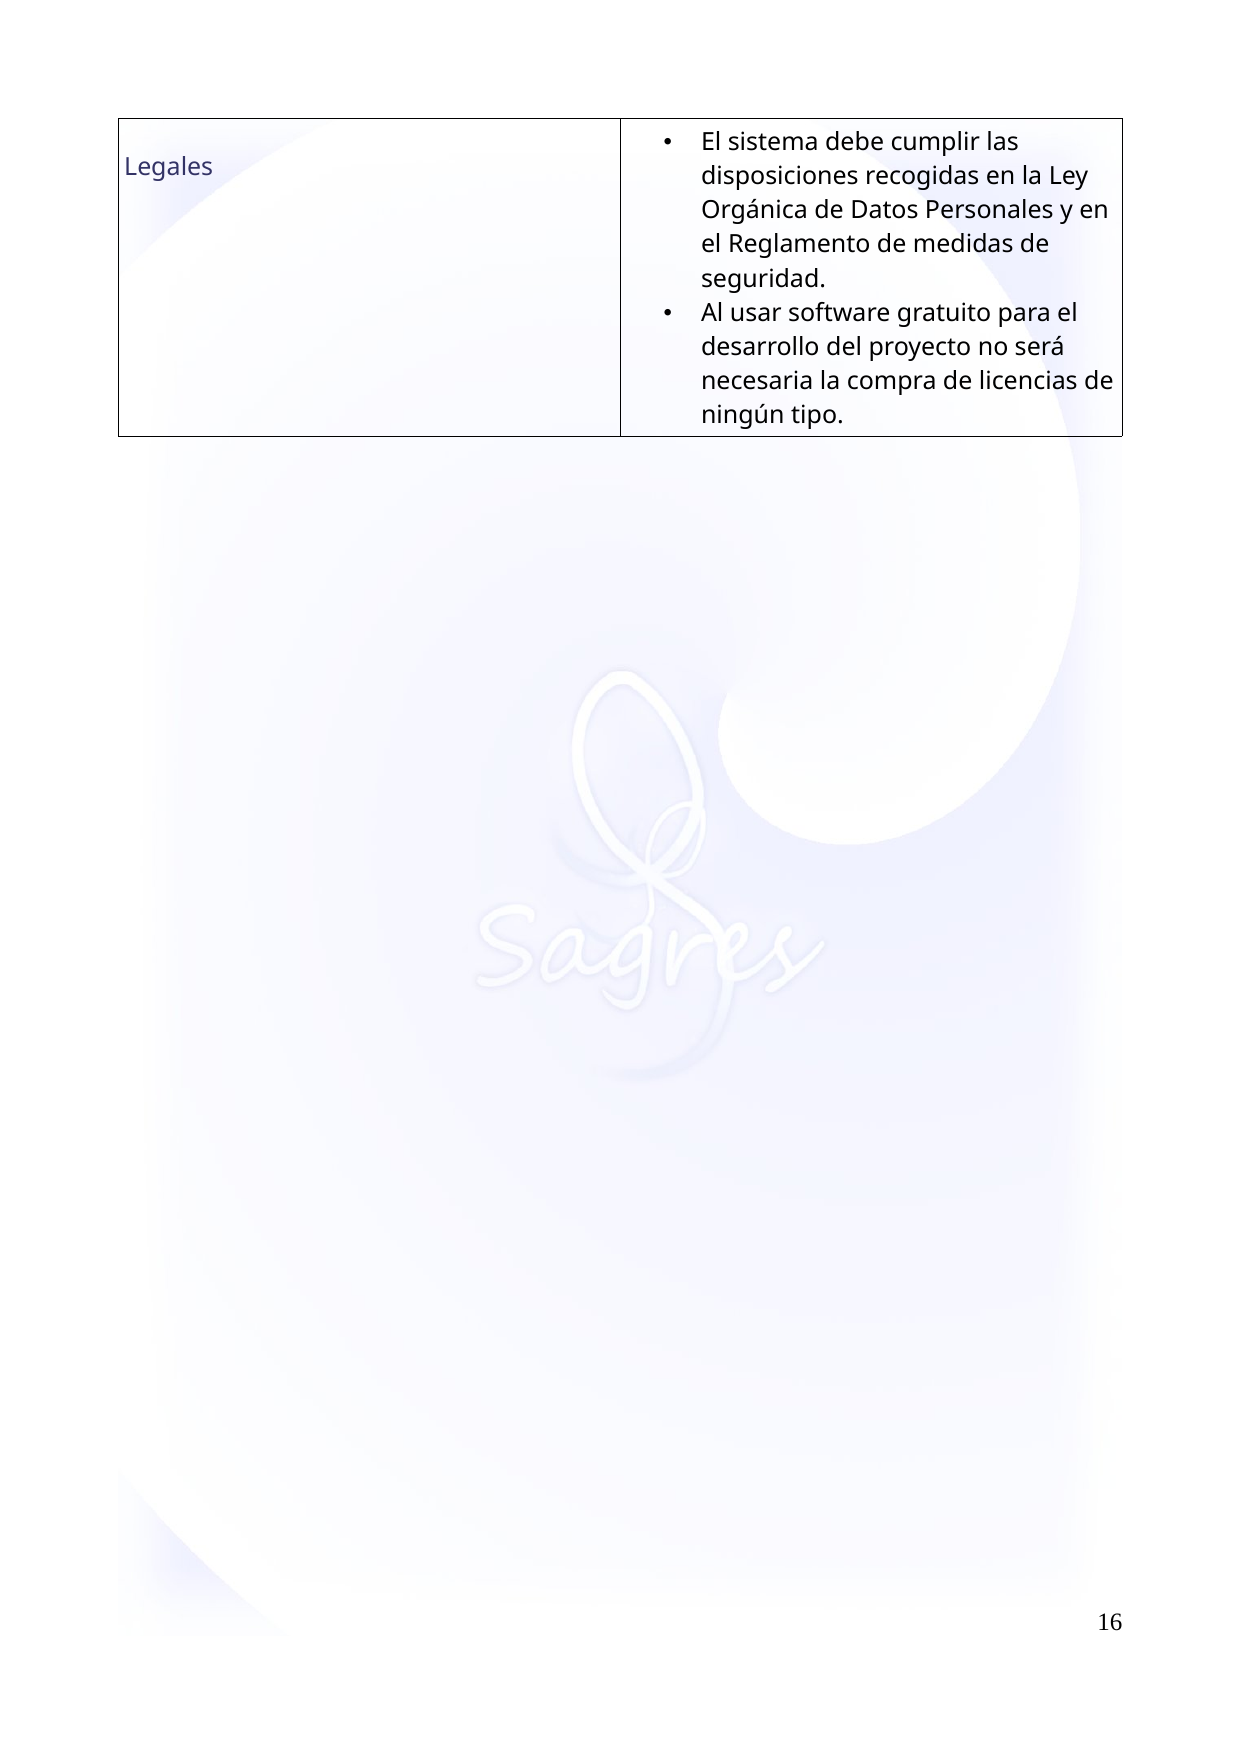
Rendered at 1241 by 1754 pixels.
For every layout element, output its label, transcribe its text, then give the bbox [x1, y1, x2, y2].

picture [118, 437, 1122, 1636]
table_cell Legales [119, 119, 620, 436]
table_cell El sistema debe cumplir las disposiciones recogidas en la Ley Orgánica de Datos Personales y en el Reglamento de medidas de seguridad. Al usar software gratuito para el desarrollo del proyecto no será necesaria la compra de licencias de ningún tipo. [621, 119, 1122, 436]
